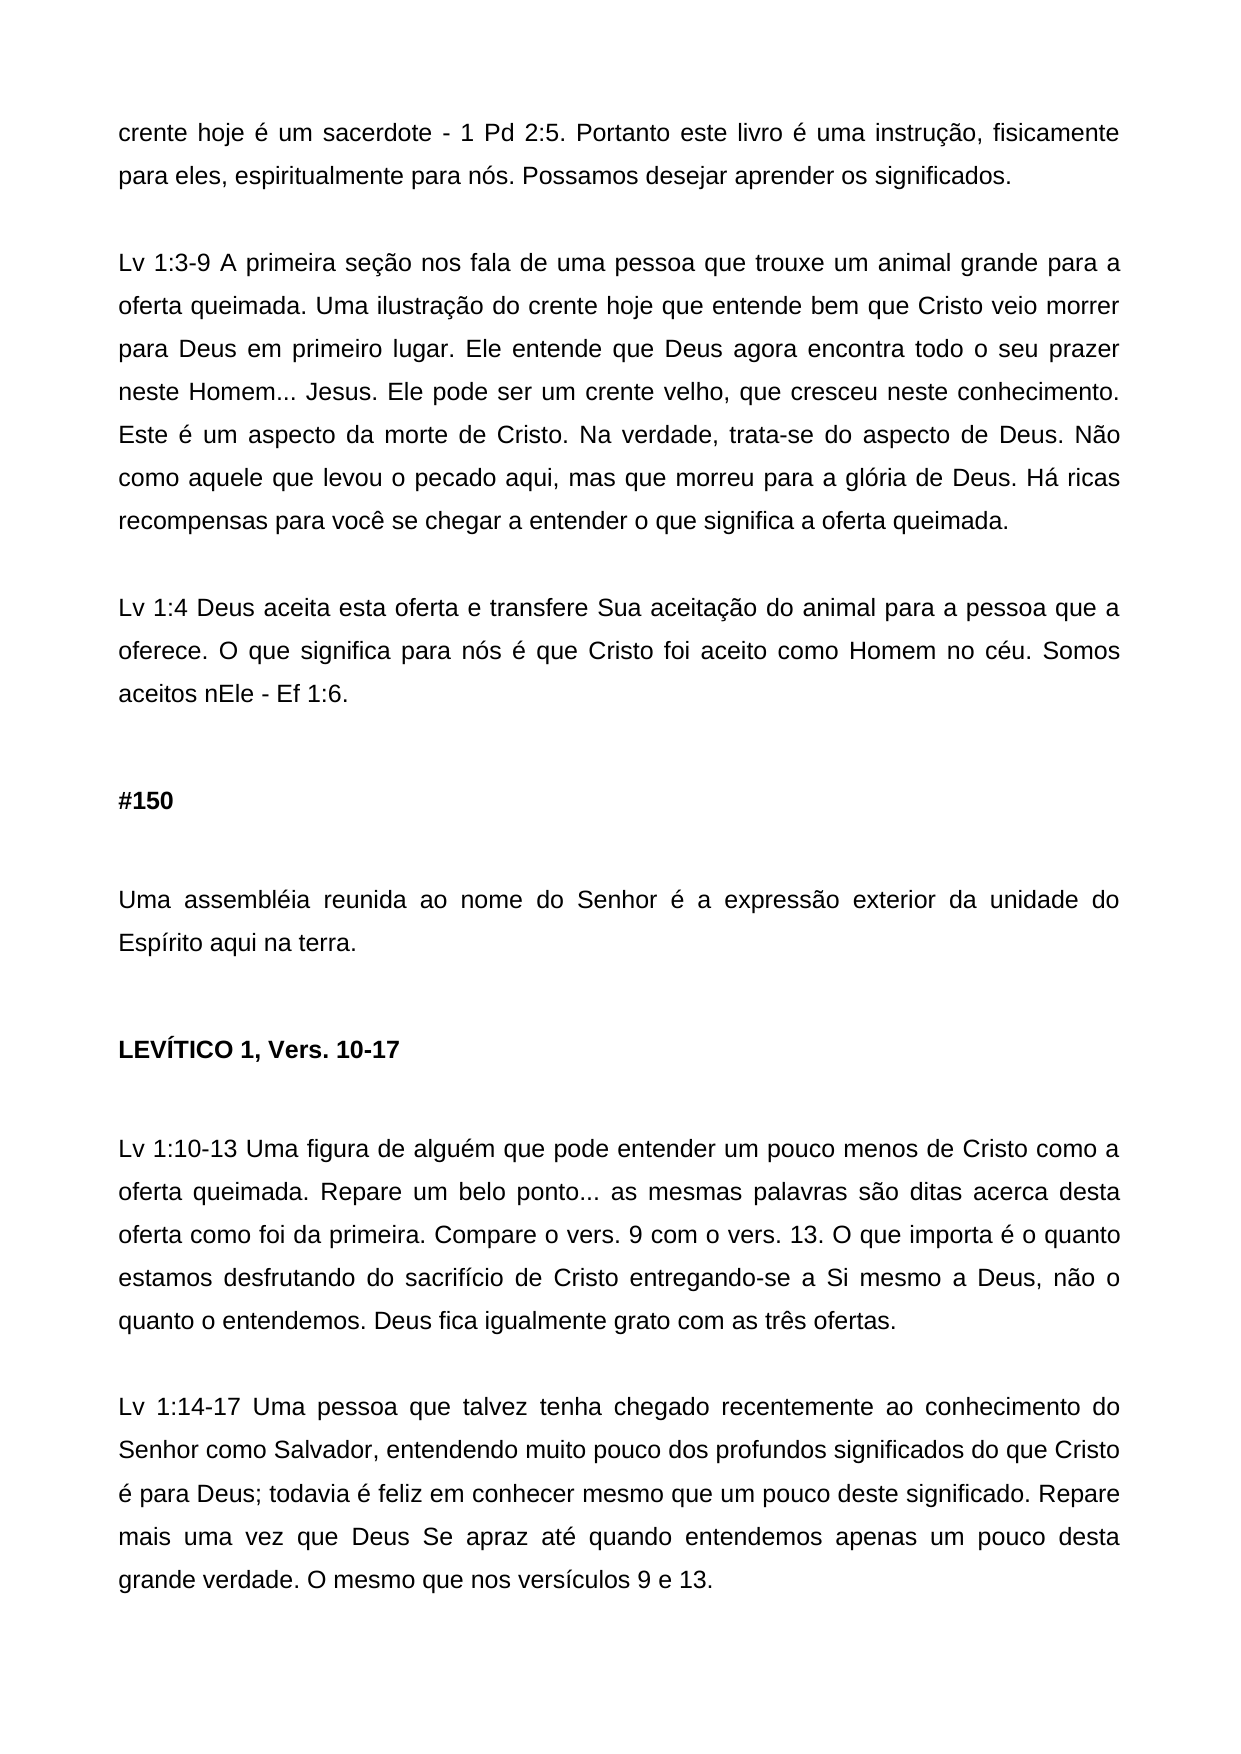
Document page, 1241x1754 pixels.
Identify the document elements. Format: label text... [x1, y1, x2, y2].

text crente hoje é um sacerdote - 1 Pd 2:5. Portanto este livro é uma instrução, fisicamente para eles, espiritualmente para nós. Possamos desejar aprender os significados. [118, 118, 1122, 190]
text Lv 1:14-17 Uma pessoa que talvez tenha chegado recentemente ao conhecimento do Senhor como Salvador, entendendo muito pouco dos profundos significados do que Cristo é para Deus; todavia é feliz em conhecer mesmo que um pouco deste significado. Repare mais uma vez que Deus Se apraz até quando entendemos apenas um pouco desta grande verdade. O mesmo que nos versículos 9 e 13. [118, 1392, 1122, 1593]
text Lv 1:10-13 Uma figura de alguém que pode entender um pouco menos de Cristo como a oferta queimada. Repare um belo ponto... as mesmas palavras são ditas acerca desta oferta como foi da primeira. Compare o vers. 9 com o vers. 13. O que importa é o quanto estamos desfrutando do sacrifício de Cristo entregando-se a Si mesmo a Deus, não o quanto o entendemos. Deus fica igualmente grato com as três ofertas. [118, 1133, 1122, 1335]
text Lv 1:3-9 A primeira seção nos fala de uma pessoa que trouxe um animal grande para a oferta queimada. Uma ilustração do crente hoje que entende bem que Cristo veio morrer para Deus em primeiro lugar. Ele entende que Deus agora encontra todo o seu prazer neste Homem... Jesus. Ele pode ser um crente velho, que cresceu neste conhecimento. Este é um aspecto da morte de Cristo. Na verdade, trata-se do aspecto de Deus. Não como aquele que levou o pecado aqui, mas que morreu para a glória de Deus. Há ricas recompensas para você se chegar a entender o que significa a oferta queimada. [118, 247, 1122, 535]
subtitle LEVÍTICO 1, Vers. 10-17 [118, 1035, 1122, 1063]
subtitle #150 [118, 786, 1122, 814]
text Uma assembléia reunida ao nome do Senhor é a expressão exterior da unidade do Espírito aqui na terra. [118, 884, 1122, 956]
text Lv 1:4 Deus aceita esta oferta e transfere Sua aceitação do animal para a pessoa que a oferece. O que significa para nós é que Cristo foi aceito como Homem no céu. Somos aceitos nEle - Ef 1:6. [118, 592, 1122, 707]
